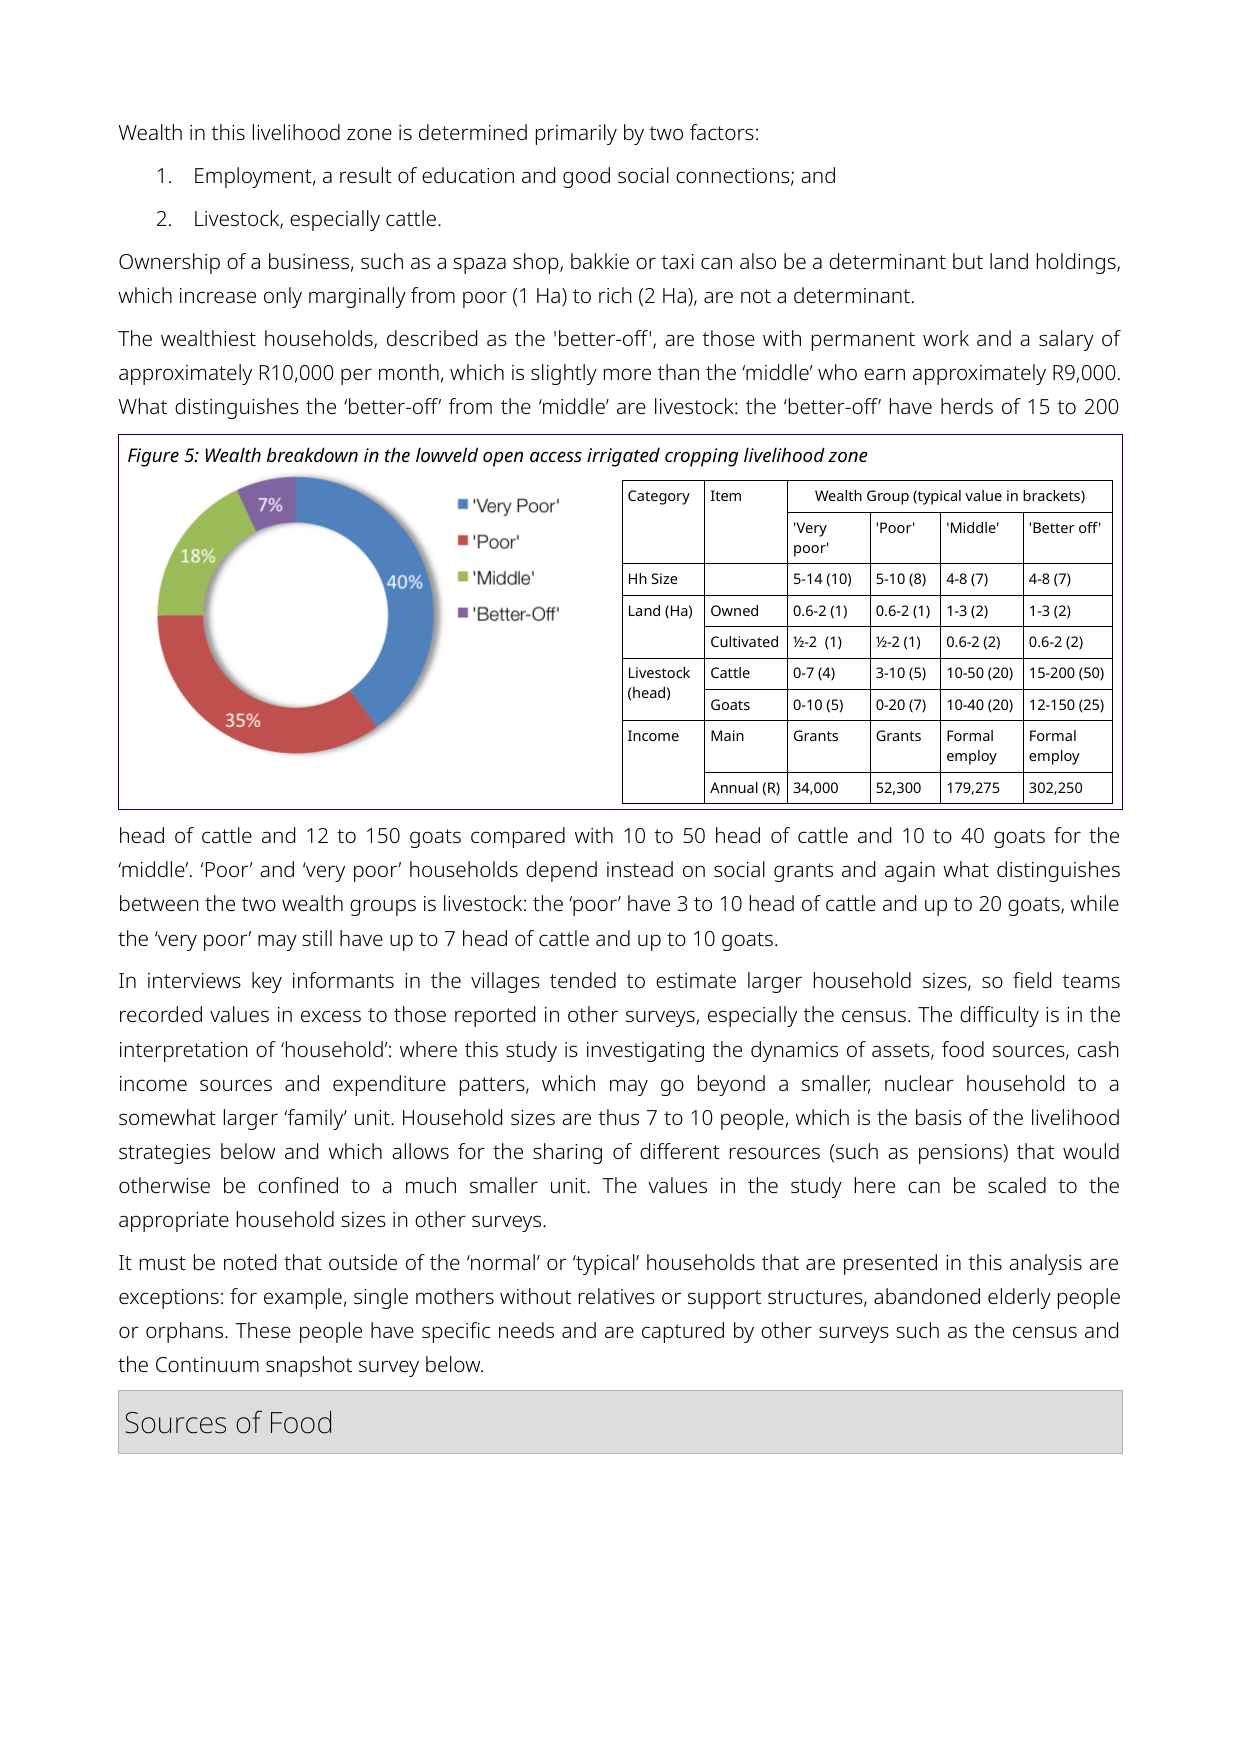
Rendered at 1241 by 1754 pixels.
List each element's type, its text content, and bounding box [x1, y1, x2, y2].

table_cell 4-8 (7) [941, 564, 1023, 594]
table_cell Formal employ [1024, 721, 1112, 772]
table_cell Grants [871, 721, 940, 772]
text In interviews key informants in the villages tended to estimate larger household sizes, so field teams recorded values in excess to those reported in other surveys, especially the census. The difficulty is in the interpretation of ‘household’: where this study is investigating the dynamics of assets, food sources, cash income sources and expenditure patters, which may go beyond a smaller, nuclear household to a somewhat larger ‘family’ unit. Household sizes are thus 7 to 10 people, which is the basis of the livelihood strategies below and which allows for the sharing of different resources (such as pensions) that would otherwise be confined to a much smaller unit. The values in the study here can be scaled to the appropriate household sizes in other surveys. [118, 967, 1122, 1233]
table_cell 0.6-2 (2) [941, 627, 1023, 657]
table_cell 52,300 [871, 773, 940, 803]
table_cell Goats [705, 690, 787, 720]
table_cell 1-3 (2) [941, 596, 1023, 626]
table_cell Livestock (head) [623, 659, 704, 720]
table_cell [705, 564, 787, 594]
table_cell 'Poor' [871, 513, 940, 563]
table_cell 12-150 (25) [1024, 690, 1112, 720]
table_header Wealth Group (typical value in brackets) [788, 481, 1112, 512]
table_cell 1-3 (2) [1024, 596, 1112, 626]
table_cell 10-40 (20) [941, 690, 1023, 720]
table_cell Annual (R) [705, 773, 787, 803]
table_cell Hh Size [623, 564, 704, 594]
table_header Item [705, 481, 787, 563]
table_cell 0-7 (4) [788, 659, 870, 689]
table_cell Cattle [705, 659, 787, 689]
text head of cattle and 12 to 150 goats compared with 10 to 50 head of cattle and 10 to 40 goats for the ‘middle’. ‘Poor’ and ‘very poor’ households depend instead on social grants and again what distinguishes between the two wealth groups is livestock: the ‘poor’ have 3 to 10 head of cattle and up to 20 goats, while the ‘very poor’ may still have up to 7 head of cattle and up to 10 goats. [118, 810, 1122, 952]
text Figure 5: Wealth breakdown in the lowveld open access irrigated cropping livelihood zone [127, 442, 1113, 468]
table_cell Income [623, 721, 704, 803]
list Employment, a result of education and good social connections; and [156, 161, 1122, 189]
table_cell 5-10 (8) [871, 564, 940, 594]
table_cell 34,000 [788, 773, 870, 803]
table_cell 302,250 [1024, 773, 1112, 803]
table_cell 3-10 (5) [871, 659, 940, 689]
table_cell 'Middle' [941, 513, 1023, 563]
table_cell 0-20 (7) [871, 690, 940, 720]
table_cell 0.6-2 (1) [871, 596, 940, 626]
table_cell Land (Ha) [623, 596, 704, 657]
list Livestock, especially cattle. [156, 204, 1122, 232]
table_cell 0-10 (5) [788, 690, 870, 720]
text Wealth in this livelihood zone is determined primarily by two factors: [118, 118, 1122, 147]
table_header Category [623, 481, 704, 563]
table_cell 15-200 (50) [1024, 659, 1112, 689]
table_cell 179,275 [941, 773, 1023, 803]
text Ownership of a business, such as a spaza shop, bakkie or taxi can also be a determinant but land holdings, which increase only marginally from poor (1 Ha) to rich (2 Ha), are not a determinant. [118, 247, 1122, 309]
table_cell Grants [788, 721, 870, 772]
picture [127, 471, 602, 762]
table_cell 10-50 (20) [941, 659, 1023, 689]
table_cell Cultivated [705, 627, 787, 657]
table_cell 0.6-2 (2) [1024, 627, 1112, 657]
table_cell Owned [705, 596, 787, 626]
table_cell 5-14 (10) [788, 564, 870, 594]
text It must be noted that outside of the ‘normal’ or ‘typical’ households that are presented in this analysis are exceptions: for example, single mothers without relatives or support structures, abandoned elderly people or orphans. These people have specific needs and are captured by other surveys such as the census and the Continuum snapshot survey below. [118, 1248, 1122, 1378]
table_cell Main [705, 721, 787, 772]
table_cell Formal employ [941, 721, 1023, 772]
text The wealthiest households, described as the 'better-off', are those with permanent work and a salary of approximately R10,000 per month, which is slightly more than the ‘middle’ who earn approximately R9,000. What distinguishes the ‘better-off’ from the ‘middle’ are livestock: the ‘better-off’ have herds of 15 to 200 [118, 324, 1122, 434]
table_cell 'Very poor' [788, 513, 870, 563]
text [119, 435, 1122, 809]
table_cell 4-8 (7) [1024, 564, 1112, 594]
table_cell 0.6-2 (1) [788, 596, 870, 626]
table_cell ½-2 (1) [871, 627, 940, 657]
table_cell ½-2 (1) [788, 627, 870, 657]
table_header Sources of Food [119, 1391, 1122, 1453]
table_cell 'Better off' [1024, 513, 1112, 563]
